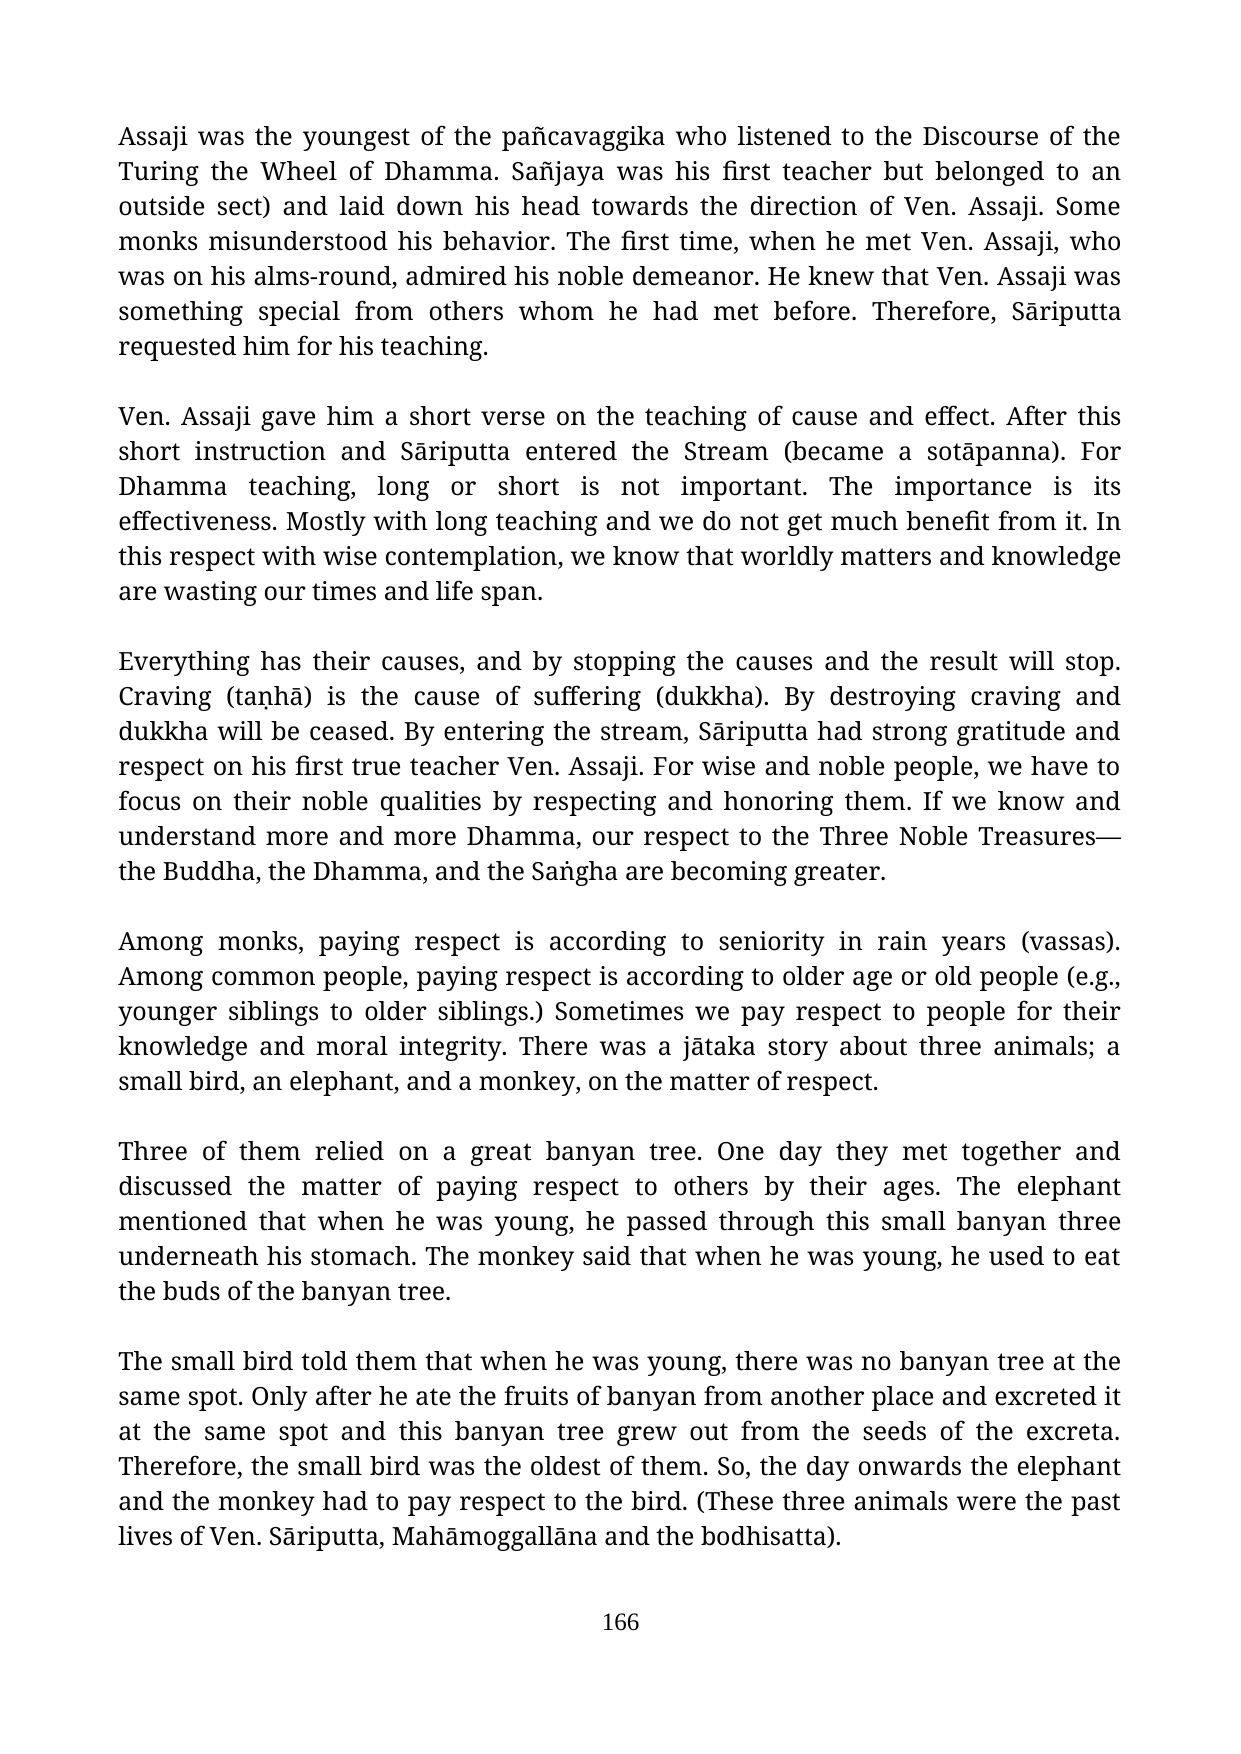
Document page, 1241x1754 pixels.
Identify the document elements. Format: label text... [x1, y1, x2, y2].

text Assaji was the youngest of the pañcavaggika who listened to the Discourse of the Turing the Wheel of Dhamma. Sañjaya was his first teacher but belonged to an outside sect) and laid down his head towards the direction of Ven. Assaji. Some monks misunderstood his behavior. The first time, when he met Ven. Assaji, who was on his alms-round, admired his noble demeanor. He knew that Ven. Assaji was something special from others whom he had met before. Therefore, Sāriputta requested him for his teaching. Ven. Assaji gave him a short verse on the teaching of cause and effect. After this short instruction and Sāriputta entered the Stream (became a sotāpanna). For Dhamma teaching, long or short is not important. The importance is its effectiveness. Mostly with long teaching and we do not get much benefit from it. In this respect with wise contemplation, we know that worldly matters and knowledge are wasting our times and life span. Everything has their causes, and by stopping the causes and the result will stop. Craving (taṇhā) is the cause of suffering (dukkha). By destroying craving and dukkha will be ceased. By entering the stream, Sāriputta had strong gratitude and respect on his first true teacher Ven. Assaji. For wise and noble people, we have to focus on their noble qualities by respecting and honoring them. If we know and understand more and more Dhamma, our respect to the Three Noble Treasures— the Buddha, the Dhamma, and the Saṅgha are becoming greater. Among monks, paying respect is according to seniority in rain years (vassas). Among common people, paying respect is according to older age or old people (e.g., younger siblings to older siblings.) Sometimes we pay respect to people for their knowledge and moral integrity. There was a jātaka story about three animals; a small bird, an elephant, and a monkey, on the matter of respect. Three of them relied on a great banyan tree. One day they met together and discussed the matter of paying respect to others by their ages. The elephant mentioned that when he was young, he passed through this small banyan three underneath his stomach. The monkey said that when he was young, he used to eat the buds of the banyan tree. The small bird told them that when he was young, there was no banyan tree at the same spot. Only after he ate the fruits of banyan from another place and excreted it at the same spot and this banyan tree grew out from the seeds of the excreta. Therefore, the small bird was the oldest of them. So, the day onwards the elephant and the monkey had to pay respect to the bird. (These three animals were the past lives of Ven. Sāriputta, Mahāmoggallāna and the bodhisatta). [118, 118, 1122, 1553]
